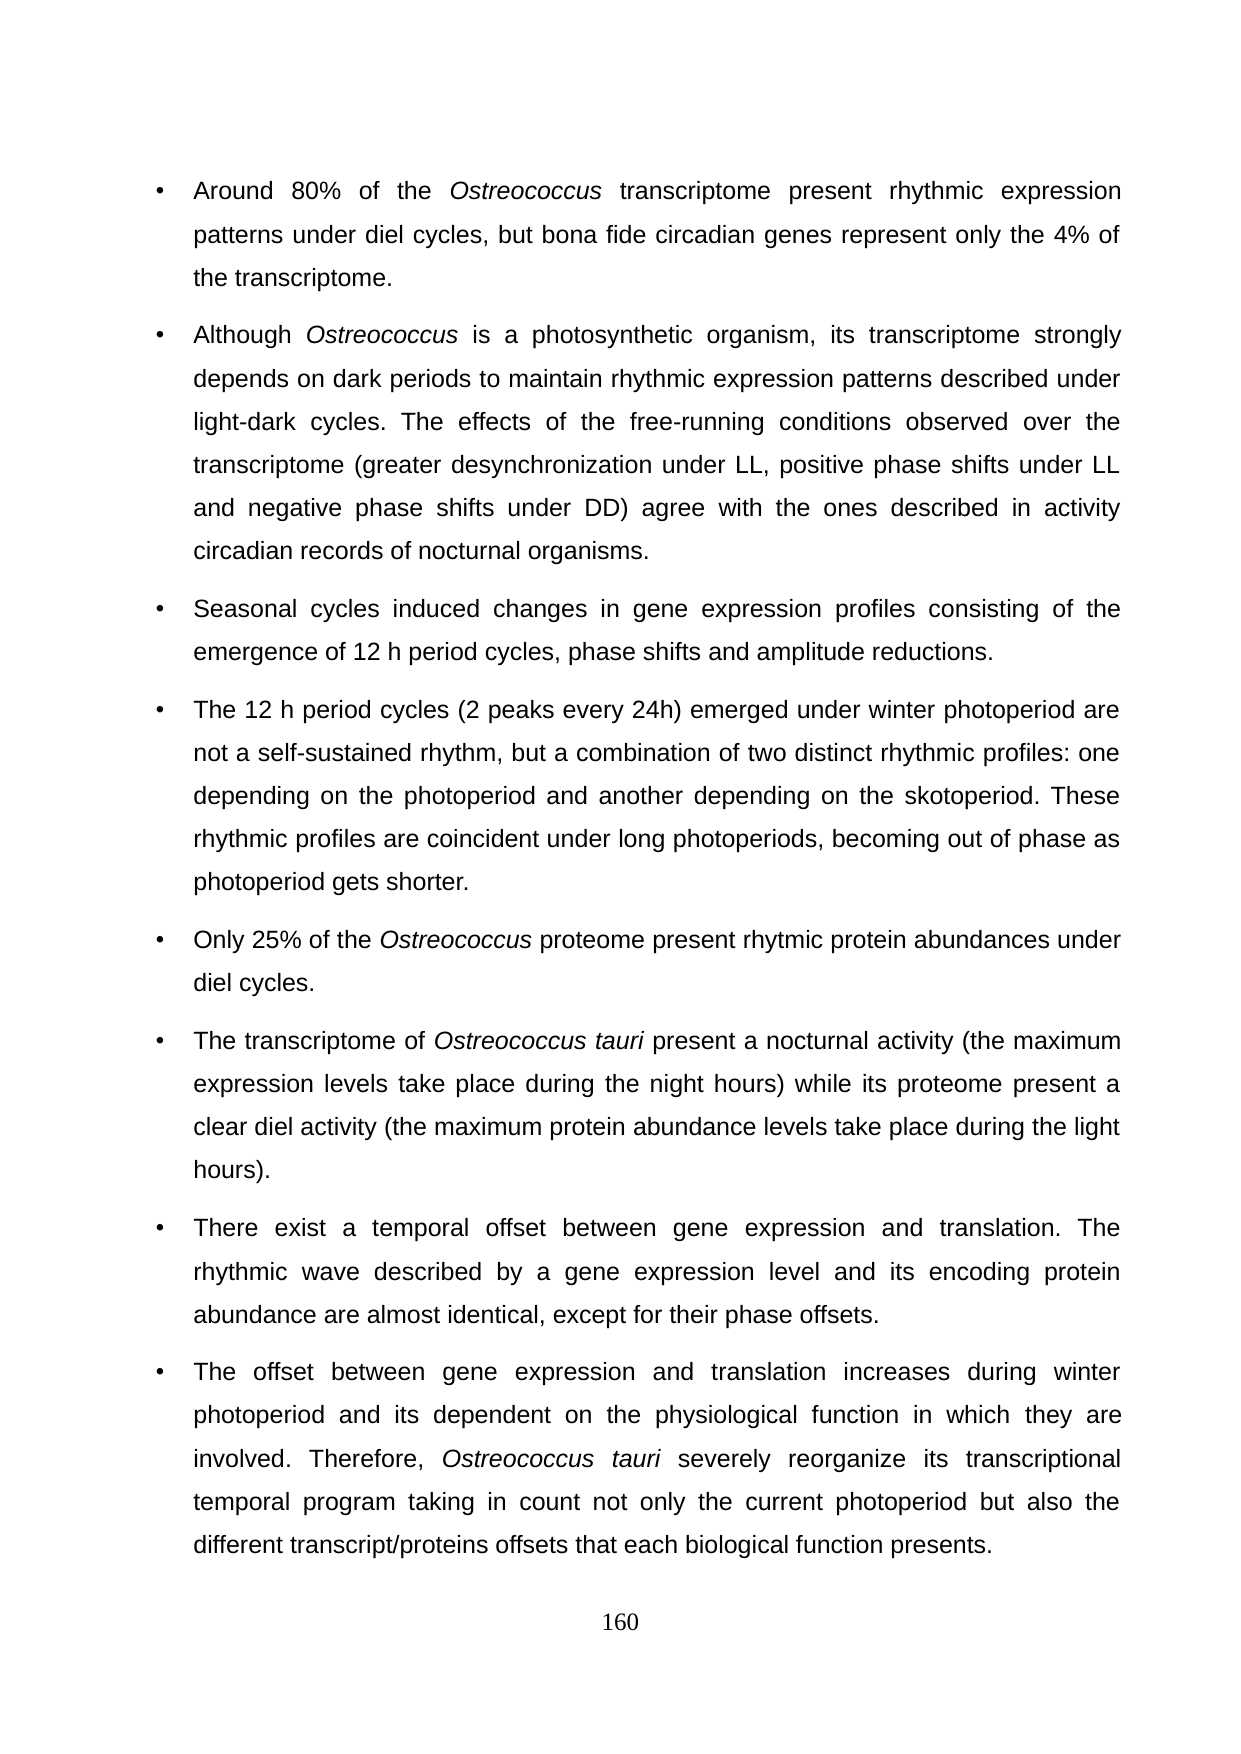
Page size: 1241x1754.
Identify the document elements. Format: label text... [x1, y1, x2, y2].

list The 12 h period cycles (2 peaks every 24h) emerged under winter photoperiod are not a self-sustained rhythm, but a combination of two distinct rhythmic profiles: one depending on the photoperiod and another depending on the skotoperiod. These rhythmic profiles are coincident under long photoperiods, becoming out of phase as photoperiod gets shorter. [156, 695, 1122, 896]
list Although Ostreococcus is a photosynthetic organism, its transcriptome strongly depends on dark periods to maintain rhythmic expression patterns described under light-dark cycles. The effects of the free-running conditions observed over the transcriptome (greater desynchronization under LL, positive phase shifts under LL and negative phase shifts under DD) agree with the ones described in activity circadian records of nocturnal organisms. [156, 320, 1122, 565]
list There exist a temporal offset between gene expression and translation. The rhythmic wave described by a gene expression level and its encoding protein abundance are almost identical, except for their phase offsets. [156, 1213, 1122, 1328]
list Around 80% of the Ostreococcus transcriptome present rhythmic expression patterns under diel cycles, but bona fide circadian genes represent only the 4% of the transcriptome. [156, 176, 1122, 291]
list The transcriptome of Ostreococcus tauri present a nocturnal activity (the maximum expression levels take place during the night hours) while its proteome present a clear diel activity (the maximum protein abundance levels take place during the light hours). [156, 1026, 1122, 1184]
list Seasonal cycles induced changes in gene expression profiles consisting of the emergence of 12 h period cycles, phase shifts and amplitude reductions. [156, 594, 1122, 666]
list The offset between gene expression and translation increases during winter photoperiod and its dependent on the physiological function in which they are involved. Therefore, Ostreococcus tauri severely reorganize its transcriptional temporal program taking in count not only the current photoperiod but also the different transcript/proteins offsets that each biological function presents. [156, 1357, 1122, 1559]
list Only 25% of the Ostreococcus proteome present rhytmic protein abundances under diel cycles. [156, 925, 1122, 997]
